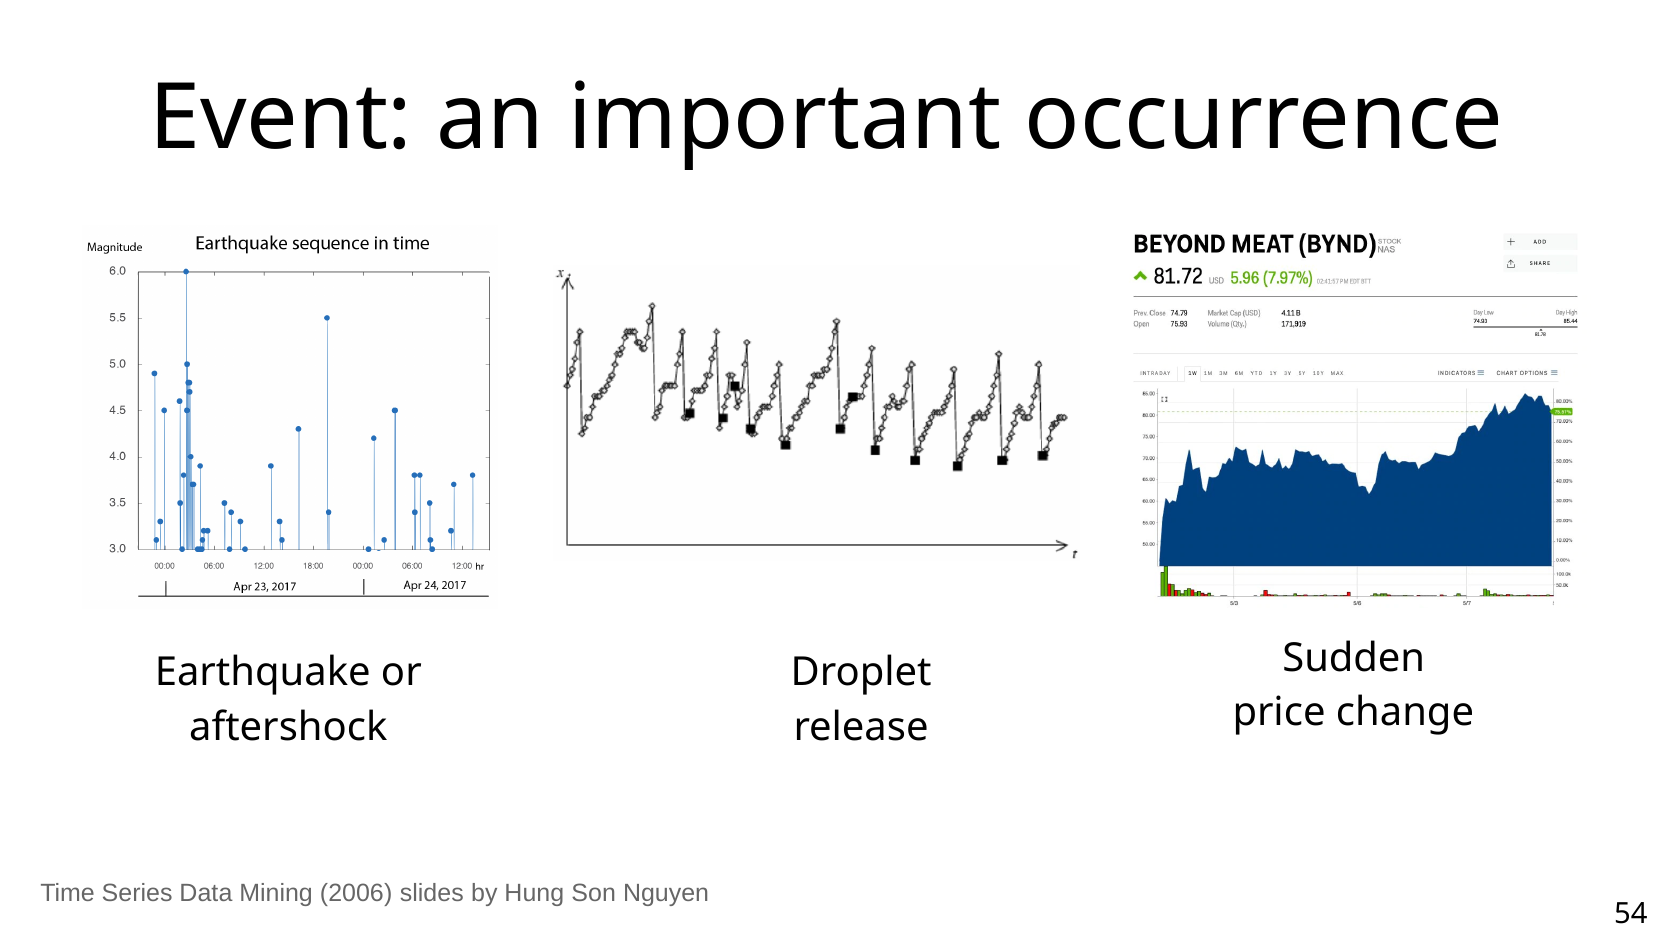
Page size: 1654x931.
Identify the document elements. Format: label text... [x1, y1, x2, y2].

picture [546, 258, 1080, 564]
title Event: an important occurrence [82, 1, 1571, 226]
picture [82, 225, 498, 609]
text_box Time Series Data Mining (2006) slides by Hung Son Nguyen [25, 871, 1054, 929]
list Sudden price change [1163, 628, 1544, 738]
picture [1120, 222, 1591, 608]
list Droplet release [671, 642, 1052, 752]
list Earthquake or aftershock [98, 642, 479, 752]
